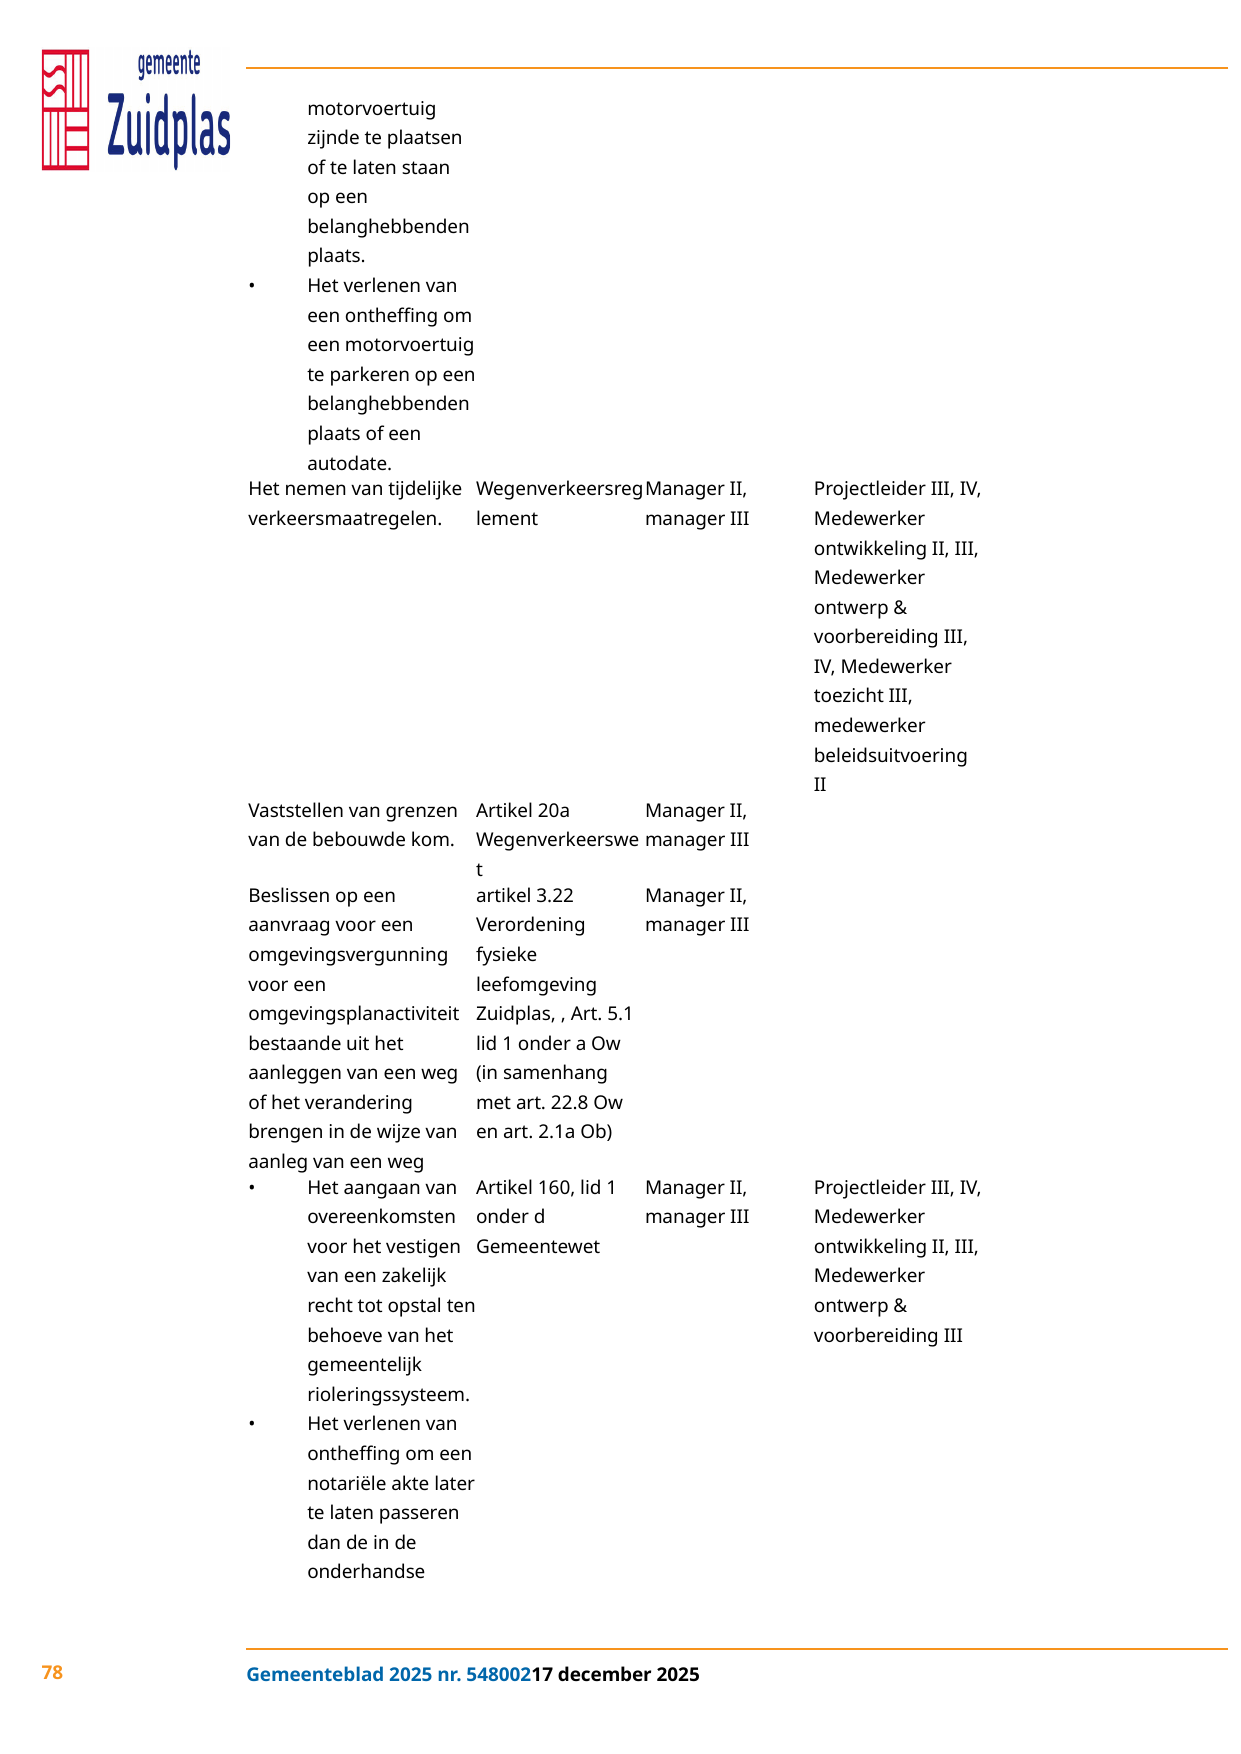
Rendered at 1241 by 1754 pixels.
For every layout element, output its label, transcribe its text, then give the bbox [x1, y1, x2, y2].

table_cell [983, 797, 1152, 882]
table_cell [476, 95, 645, 476]
table_cell Manager II, manager III [645, 1174, 814, 1584]
picture [41, 47, 231, 172]
table_cell Artikel 160, lid 1 onder d Gemeentewet [476, 1174, 645, 1584]
table_cell [814, 95, 983, 476]
table_cell Vaststellen van grenzen van de bebouwde kom. [248, 797, 476, 882]
table_cell Het aangaan van overeenkomsten voor het vestigen van een zakelijk recht tot opstal ten behoeve van het gemeentelijk rioleringssysteem. Het verlenen van ontheffing om een notariële akte later te laten passeren dan de in de onderhandse [248, 1174, 476, 1584]
table_cell artikel 3.22 Verordening fysieke leefomgeving Zuidplas, , Art. 5.1 lid 1 onder a Ow (in samenhang met art. 22.8 Ow en art. 2.1a Ob) [476, 882, 645, 1174]
table_cell [983, 95, 1152, 476]
table_cell Manager II, manager III [645, 797, 814, 882]
table_cell Beslissen op een aanvraag voor een omgevingsvergunning voor een omgevingsplanactiviteit bestaande uit het aanleggen van een weg of het verandering brengen in de wijze van aanleg van een weg [248, 882, 476, 1174]
table_cell Artikel 20a Wegenverkeerswet [476, 797, 645, 882]
table_cell Projectleider III, IV, Medewerker ontwikkeling II, III, Medewerker ontwerp & voorbereiding III, IV, Medewerker toezicht III, medewerker beleidsuitvoering II [814, 476, 983, 797]
table_cell [645, 95, 814, 476]
table_cell Manager II, manager III [645, 882, 814, 1174]
table_cell motorvoertuig zijnde te plaatsen of te laten staan op een belanghebbendenplaats. Het verlenen van een ontheffing om een motorvoertuig te parkeren op een belanghebbendenplaats of een autodate. [248, 95, 476, 476]
table_cell [983, 882, 1152, 1174]
table_cell Het nemen van tijdelijke verkeersmaatregelen. [248, 476, 476, 797]
table_cell [983, 1174, 1152, 1584]
table_cell [814, 797, 983, 882]
table_cell Wegenverkeersreglement [476, 476, 645, 797]
table_cell Manager II, manager III [645, 476, 814, 797]
table_cell Projectleider III, IV, Medewerker ontwikkeling II, III, Medewerker ontwerp & voorbereiding III [814, 1174, 983, 1584]
table_cell [983, 476, 1152, 797]
table_cell [814, 882, 983, 1174]
